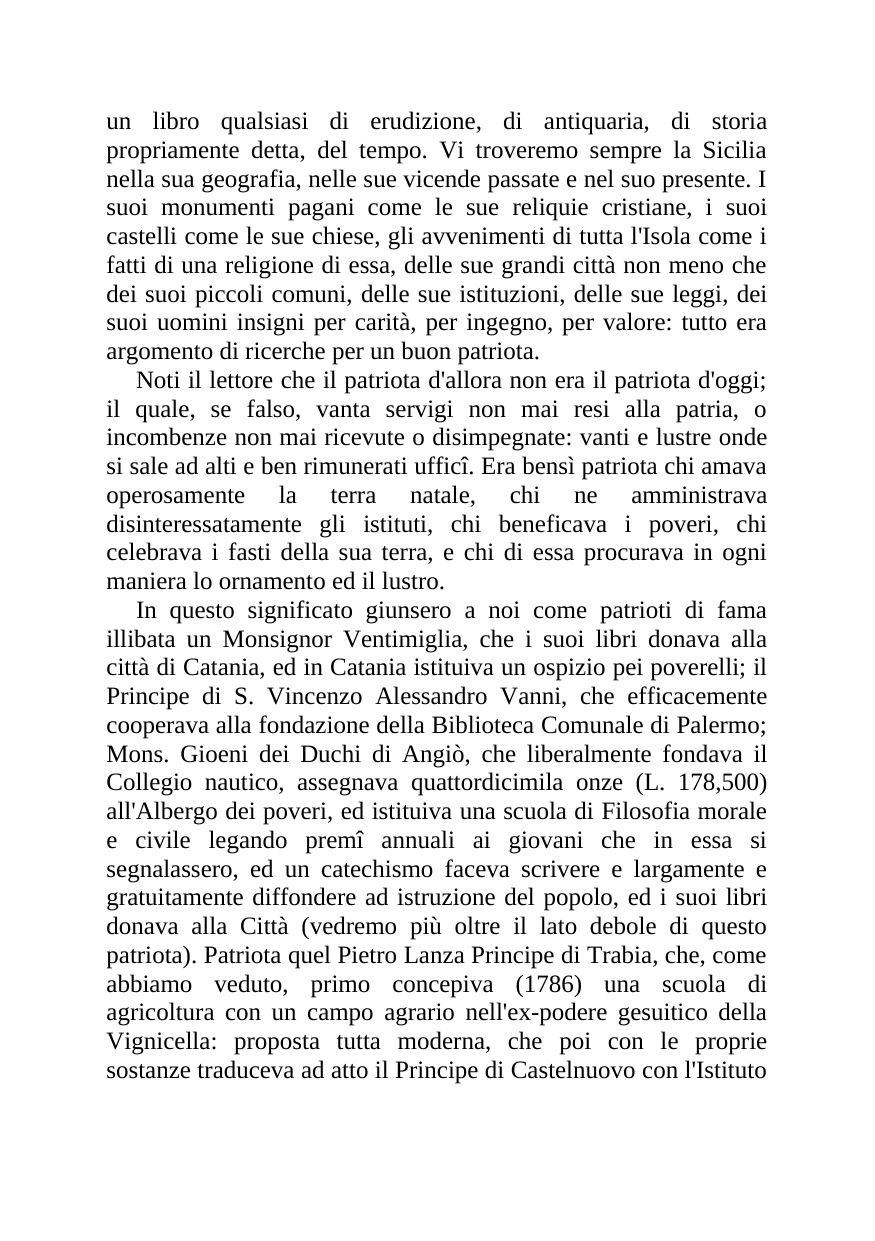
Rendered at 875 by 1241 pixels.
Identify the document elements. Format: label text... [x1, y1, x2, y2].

text un libro qualsiasi di erudizione, di antiquaria, di storia propriamente detta, del tempo. Vi troveremo sempre la Sicilia nella sua geografia, nelle sue vicende passate e nel suo presente. I suoi monumenti pagani come le sue reliquie cristiane, i suoi castelli come le sue chiese, gli avvenimenti di tutta l'Isola come i fatti di una religione di essa, delle sue grandi città non meno che dei suoi piccoli comuni, delle sue istituzioni, delle sue leggi, dei suoi uomini insigni per carità, per ingegno, per valore: tutto era argomento di ricerche per un buon patriota. [106, 106, 768, 365]
text In questo significato giunsero a noi come patrioti di fama illibata un Monsignor Ventimiglia, che i suoi libri donava alla città di Catania, ed in Catania istituiva un ospizio pei poverelli; il Principe di S. Vincenzo Alessandro Vanni, che efficacemente cooperava alla fondazione della Biblioteca Comunale di Palermo; Mons. Gioeni dei Duchi di Angiò, che liberalmente fondava il Collegio nautico, assegnava quattordicimila onze (L. 178,500) all'Albergo dei poveri, ed istituiva una scuola di Filosofia morale e civile legando premî annuali ai giovani che in essa si segnalassero, ed un catechismo faceva scrivere e largamente e gratuitamente diffondere ad istruzione del popolo, ed i suoi libri donava alla Città (vedremo più oltre il lato debole di questo patriota). Patriota quel Pietro Lanza Principe di Trabia, che, come abbiamo veduto, primo concepiva (1786) una scuola di agricoltura con un campo agrario nell'ex-podere gesuitico della Vignicella: proposta tutta moderna, che poi con le proprie sostanze traduceva ad atto il Principe di Castelnuovo con l'Istituto [106, 595, 768, 1084]
text Noti il lettore che il patriota d'allora non era il patriota d'oggi; il quale, se falso, vanta servigi non mai resi alla patria, o incombenze non mai ricevute o disimpegnate: vanti e lustre onde si sale ad alti e ben rimunerati ufficî. Era bensì patriota chi amava operosamente la terra natale, chi ne amministrava disinteressatamente gli istituti, chi beneficava i poveri, chi celebrava i fasti della sua terra, e chi di essa procurava in ogni maniera lo ornamento ed il lustro. [106, 365, 768, 595]
